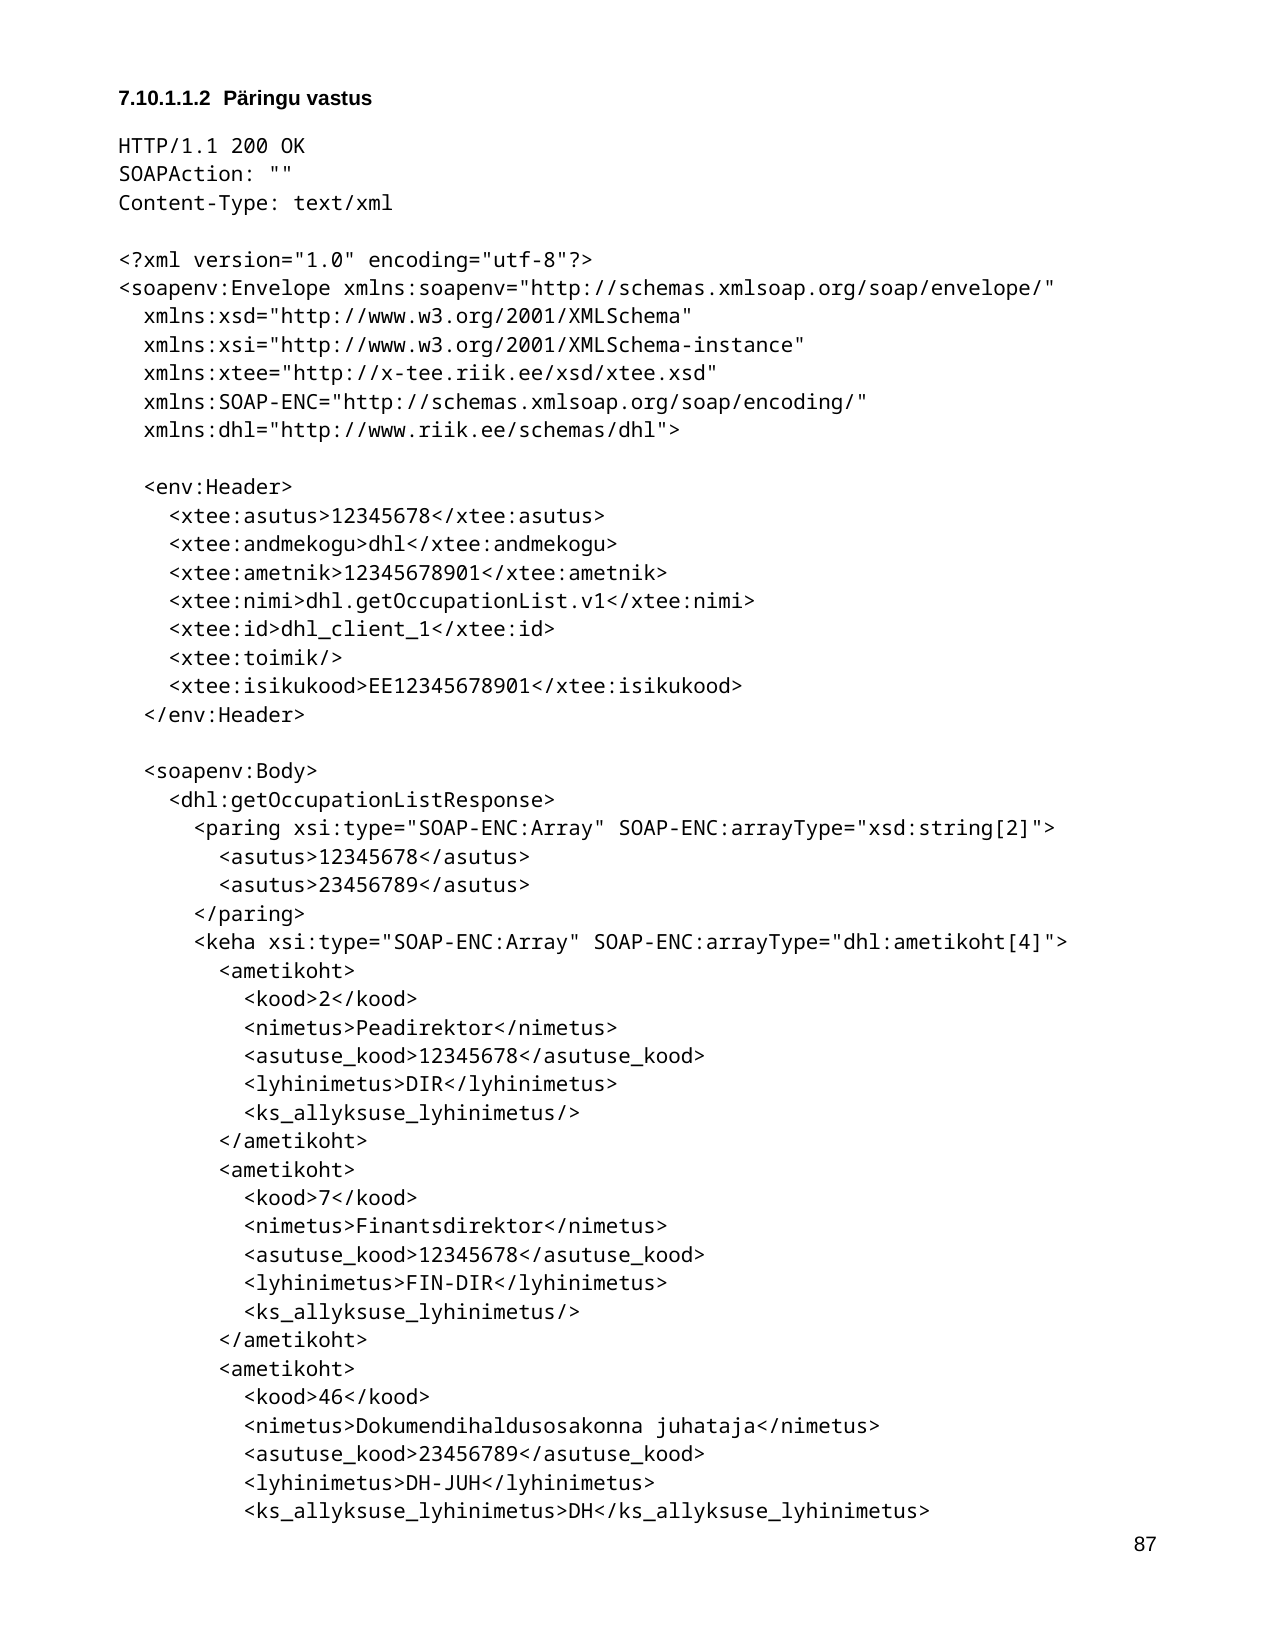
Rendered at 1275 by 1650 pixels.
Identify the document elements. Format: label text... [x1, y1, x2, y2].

text <xtee:toimik/> [118, 643, 1157, 671]
text <xtee:asutus>12345678</xtee:asutus> [118, 501, 1157, 529]
text </env:Header> [118, 700, 1157, 728]
text <kood>2</kood> [118, 984, 1157, 1013]
text <soapenv:Body> [118, 757, 1157, 785]
text SOAPAction: "" [118, 159, 1157, 188]
text <nimetus>Dokumendihaldusosakonna juhataja</nimetus> [118, 1411, 1157, 1439]
text <lyhinimetus>DIR</lyhinimetus> [118, 1069, 1157, 1098]
text xmlns:xtee="http://x-tee.riik.ee/xsd/xtee.xsd" [118, 358, 1157, 387]
text <soapenv:Envelope xmlns:soapenv="http://schemas.xmlsoap.org/soap/envelope/" [118, 273, 1157, 302]
text <asutus>23456789</asutus> [118, 870, 1157, 899]
text </ametikoht> [118, 1325, 1157, 1354]
text <kood>7</kood> [118, 1183, 1157, 1212]
subtitle Päringu vastus [118, 86, 1157, 110]
text <ks_allyksuse_lyhinimetus/> [118, 1297, 1157, 1325]
text xmlns:xsd="http://www.w3.org/2001/XMLSchema" [118, 302, 1157, 330]
text <lyhinimetus>DH-JUH</lyhinimetus> [118, 1468, 1157, 1496]
text <xtee:andmekogu>dhl</xtee:andmekogu> [118, 529, 1157, 558]
text HTTP/1.1 200 OK [118, 131, 1157, 159]
text <ks_allyksuse_lyhinimetus>DH</ks_allyksuse_lyhinimetus> [118, 1496, 1157, 1524]
text <ametikoht> [118, 1155, 1157, 1183]
text <dhl:getOccupationListResponse> [118, 785, 1157, 813]
text xmlns:dhl="http://www.riik.ee/schemas/dhl"> [118, 415, 1157, 444]
text <xtee:nimi>dhl.getOccupationList.v1</xtee:nimi> [118, 586, 1157, 614]
text <asutus>12345678</asutus> [118, 842, 1157, 870]
text <asutuse_kood>23456789</asutuse_kood> [118, 1439, 1157, 1468]
text xmlns:SOAP-ENC="http://schemas.xmlsoap.org/soap/encoding/" [118, 387, 1157, 415]
text <ametikoht> [118, 1354, 1157, 1382]
text <nimetus>Peadirektor</nimetus> [118, 1013, 1157, 1041]
text </paring> [118, 899, 1157, 927]
text Content-Type: text/xml [118, 188, 1157, 216]
text <xtee:id>dhl_client_1</xtee:id> [118, 614, 1157, 643]
text <env:Header> [118, 472, 1157, 501]
text xmlns:xsi="http://www.w3.org/2001/XMLSchema-instance" [118, 330, 1157, 358]
text <ametikoht> [118, 956, 1157, 984]
text <kood>46</kood> [118, 1382, 1157, 1411]
text <keha xsi:type="SOAP-ENC:Array" SOAP-ENC:arrayType="dhl:ametikoht[4]"> [118, 927, 1157, 956]
text <paring xsi:type="SOAP-ENC:Array" SOAP-ENC:arrayType="xsd:string[2]"> [118, 813, 1157, 842]
text <xtee:isikukood>EE12345678901</xtee:isikukood> [118, 671, 1157, 700]
text <ks_allyksuse_lyhinimetus/> [118, 1098, 1157, 1126]
text </ametikoht> [118, 1126, 1157, 1155]
text <asutuse_kood>12345678</asutuse_kood> [118, 1041, 1157, 1069]
text <asutuse_kood>12345678</asutuse_kood> [118, 1240, 1157, 1268]
text <xtee:ametnik>12345678901</xtee:ametnik> [118, 558, 1157, 586]
text <?xml version="1.0" encoding="utf-8"?> [118, 245, 1157, 273]
text <lyhinimetus>FIN-DIR</lyhinimetus> [118, 1268, 1157, 1297]
text <nimetus>Finantsdirektor</nimetus> [118, 1212, 1157, 1240]
